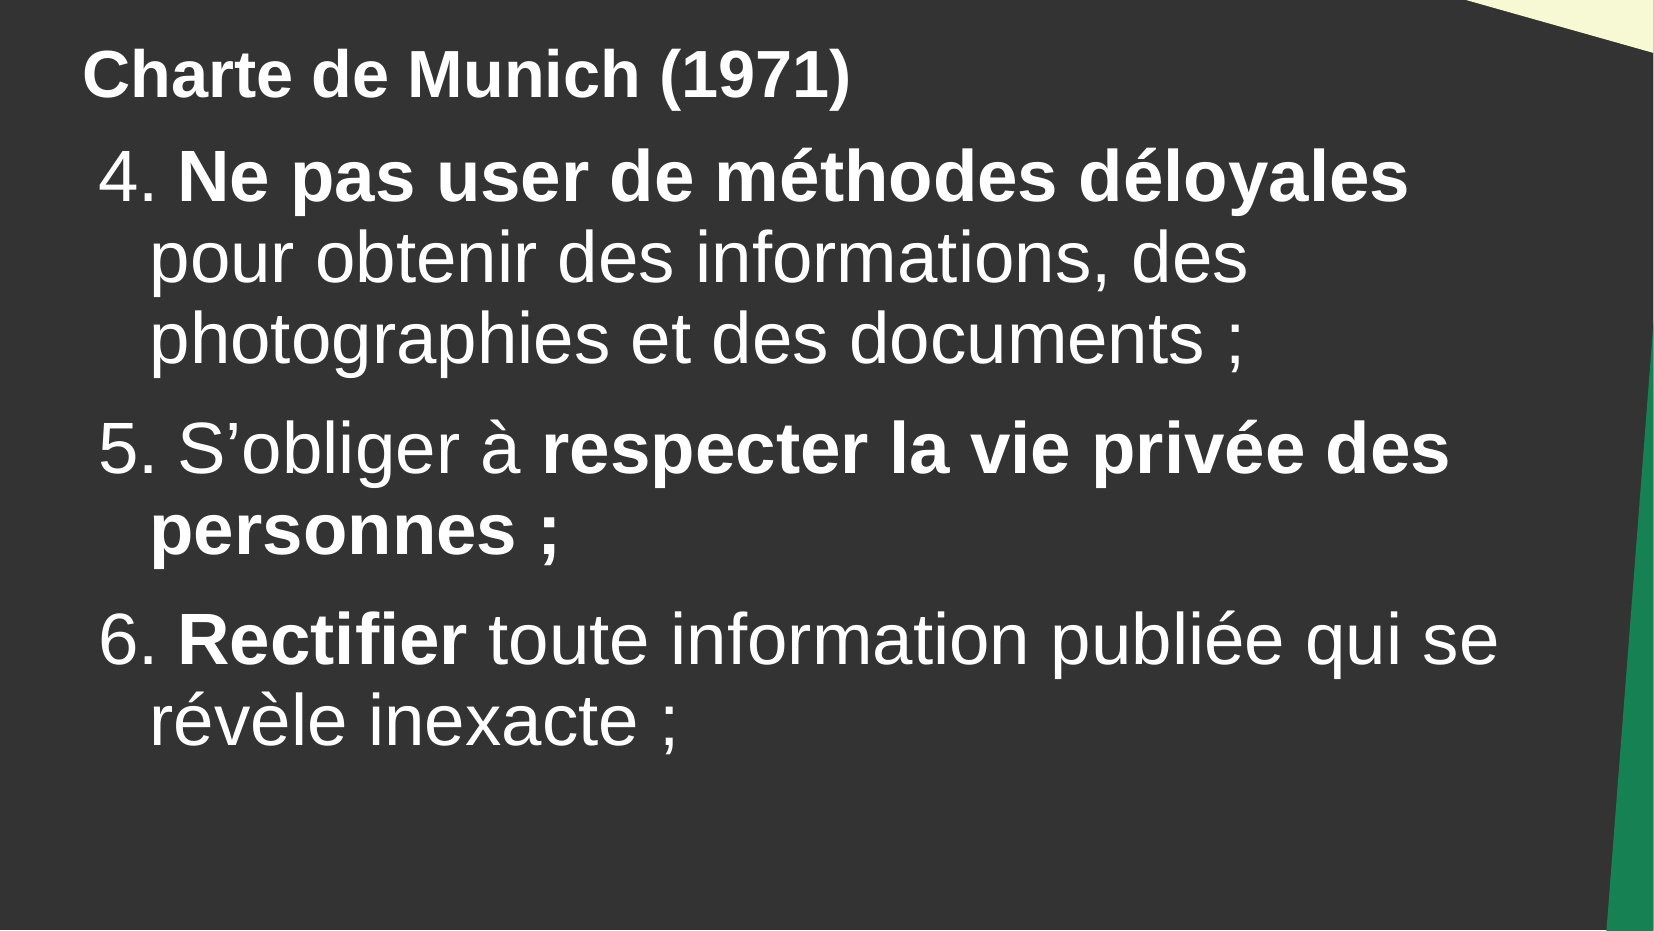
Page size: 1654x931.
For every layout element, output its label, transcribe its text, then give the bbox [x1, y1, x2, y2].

text_box [1606, 315, 1654, 931]
text_box [1466, 0, 1654, 54]
title Charte de Munich (1971) [82, 37, 1571, 122]
list Ne pas user de méthodes déloyales pour obtenir des informations, des photographies et des documents ; S’obliger à respecter la vie privée des personnes ; Rectifier toute information publiée qui se révèle inexacte ; [80, 135, 1560, 762]
